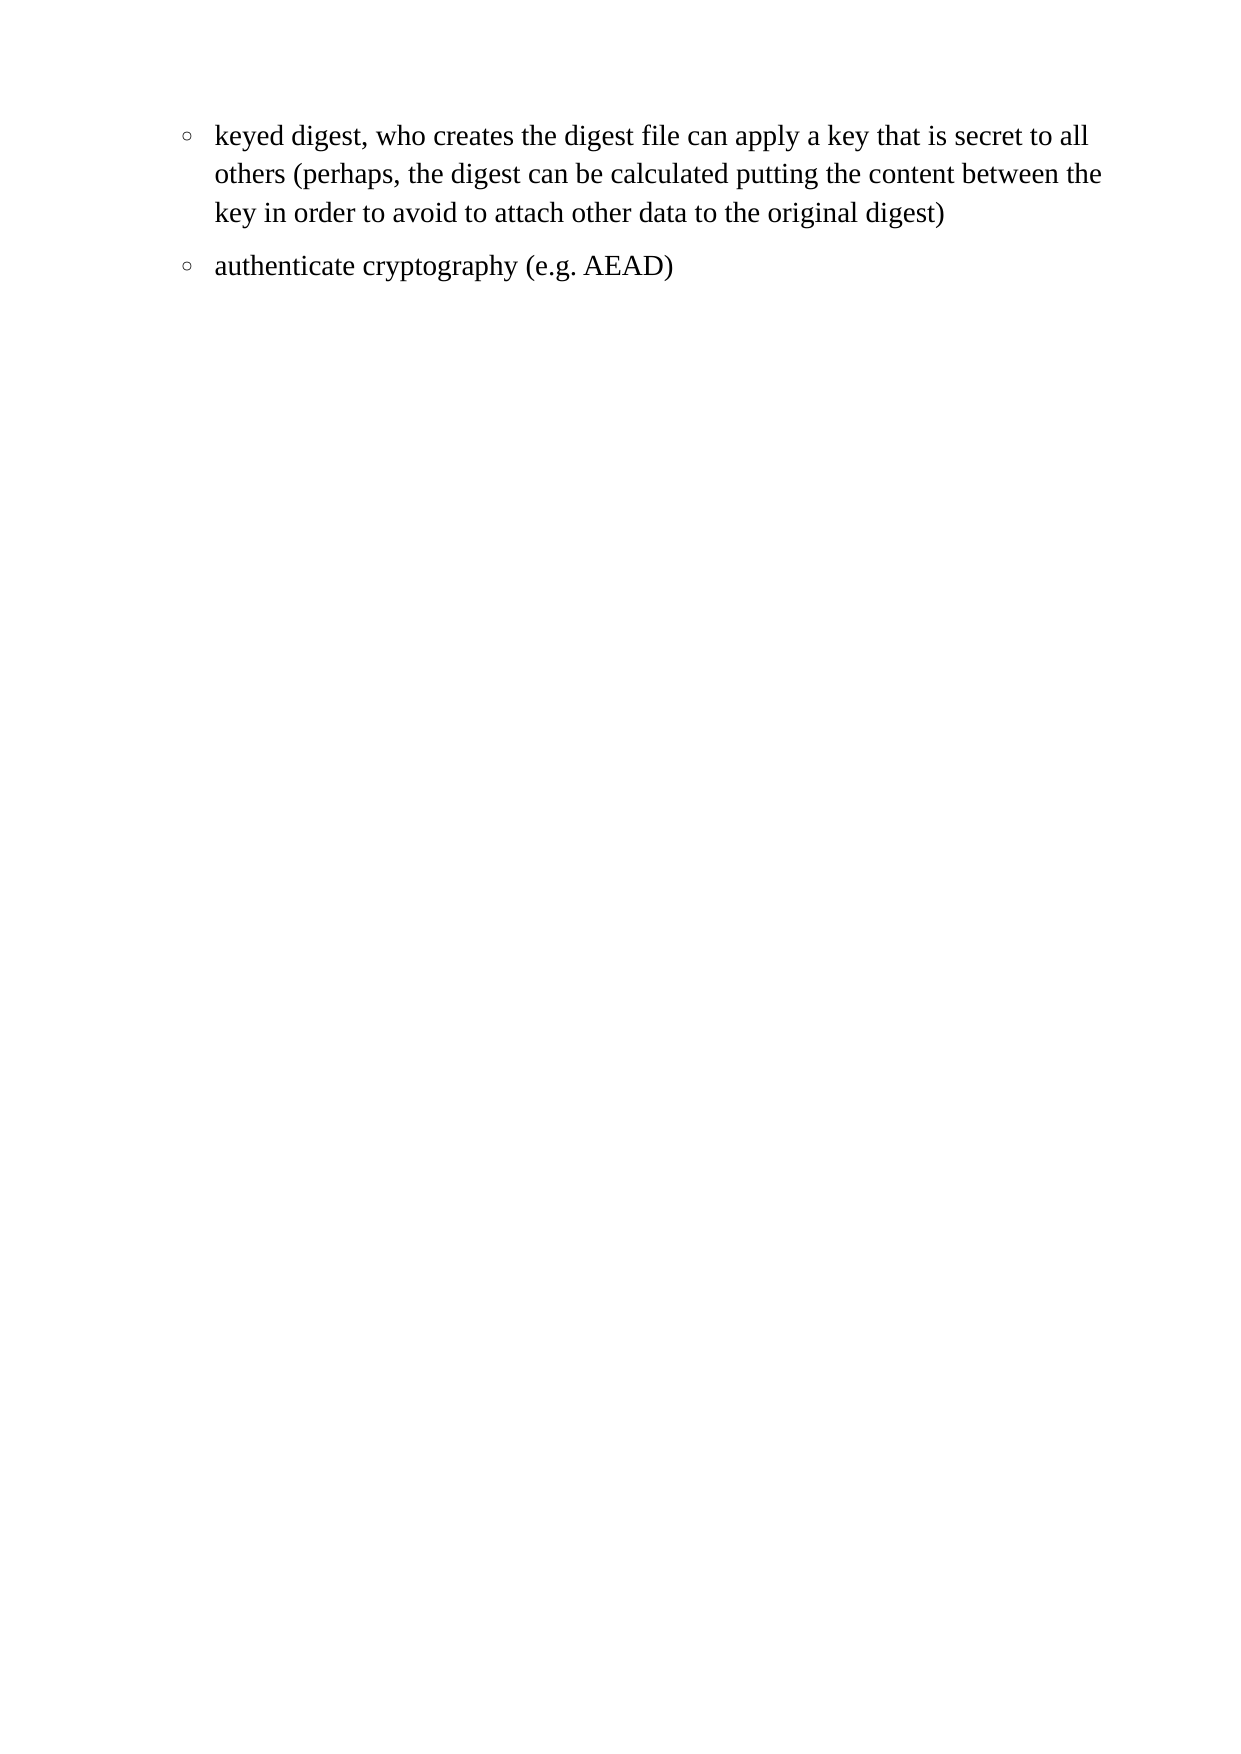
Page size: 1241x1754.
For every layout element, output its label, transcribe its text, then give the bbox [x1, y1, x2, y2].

list keyed digest, who creates the digest file can apply a key that is secret to all others (perhaps, the digest can be calculated putting the content between the key in order to avoid to attach other data to the original digest) [177, 118, 1123, 229]
list authenticate cryptography (e.g. AEAD) [177, 248, 1123, 282]
